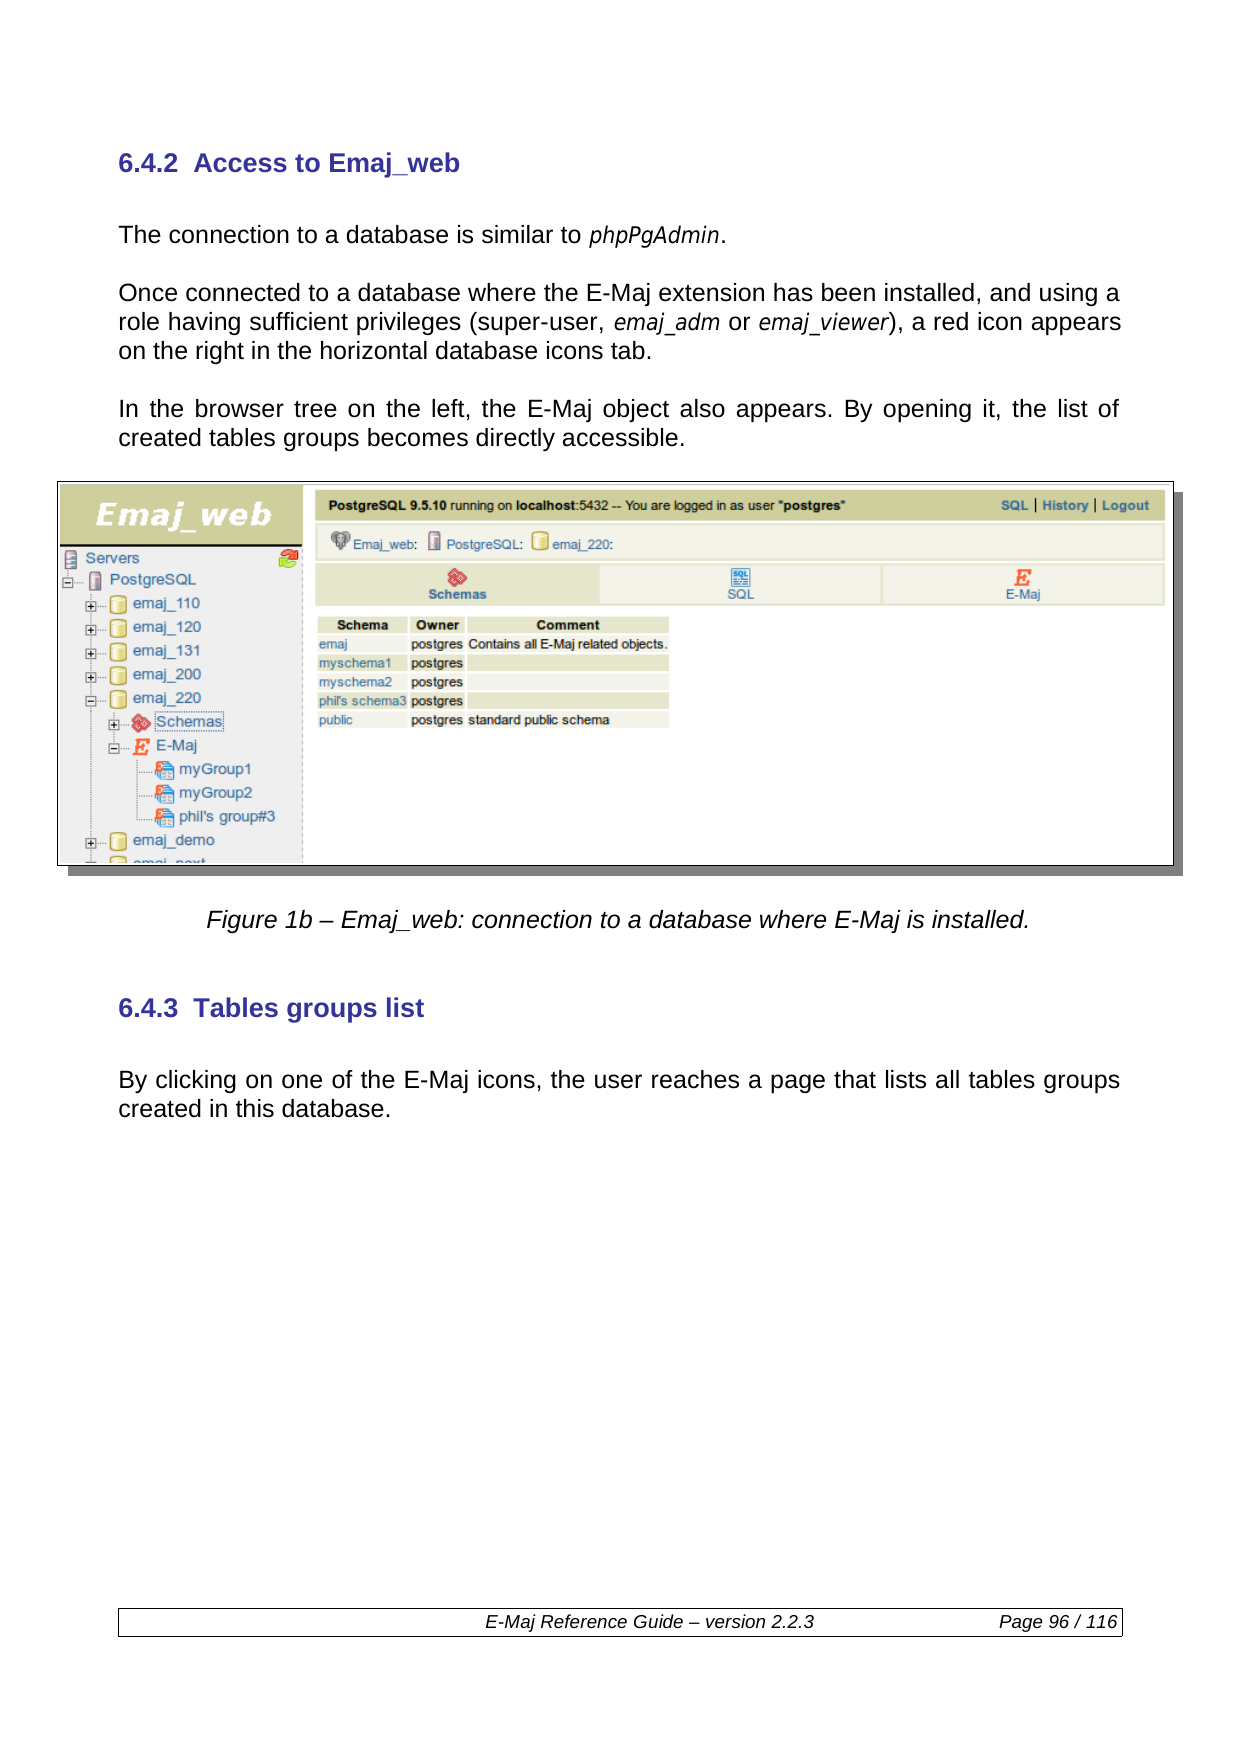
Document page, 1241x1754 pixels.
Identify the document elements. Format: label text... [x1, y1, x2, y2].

text The connection to a database is similar to phpPgAdmin. [118, 220, 1122, 249]
picture [60, 484, 1170, 863]
text Once connected to a database where the E-Maj extension has been installed, and using a role having sufficient privileges (super-user, emaj_adm or emaj_viewer), a red icon appears on the right in the horizontal database icons tab. [118, 278, 1122, 365]
text In the browser tree on the left, the E-Maj object also appears. By opening it, the list of created tables groups becomes directly accessible. [118, 394, 1122, 452]
text By clicking on one of the E-Maj icons, the user reaches a page that lists all tables groups created in this database. [118, 1065, 1122, 1123]
text Figure 1b – Emaj_web: connection to a database where E-Maj is installed. [118, 905, 1122, 934]
subtitle Access to Emaj_web [118, 147, 1122, 178]
subtitle Tables groups list [118, 992, 1122, 1023]
